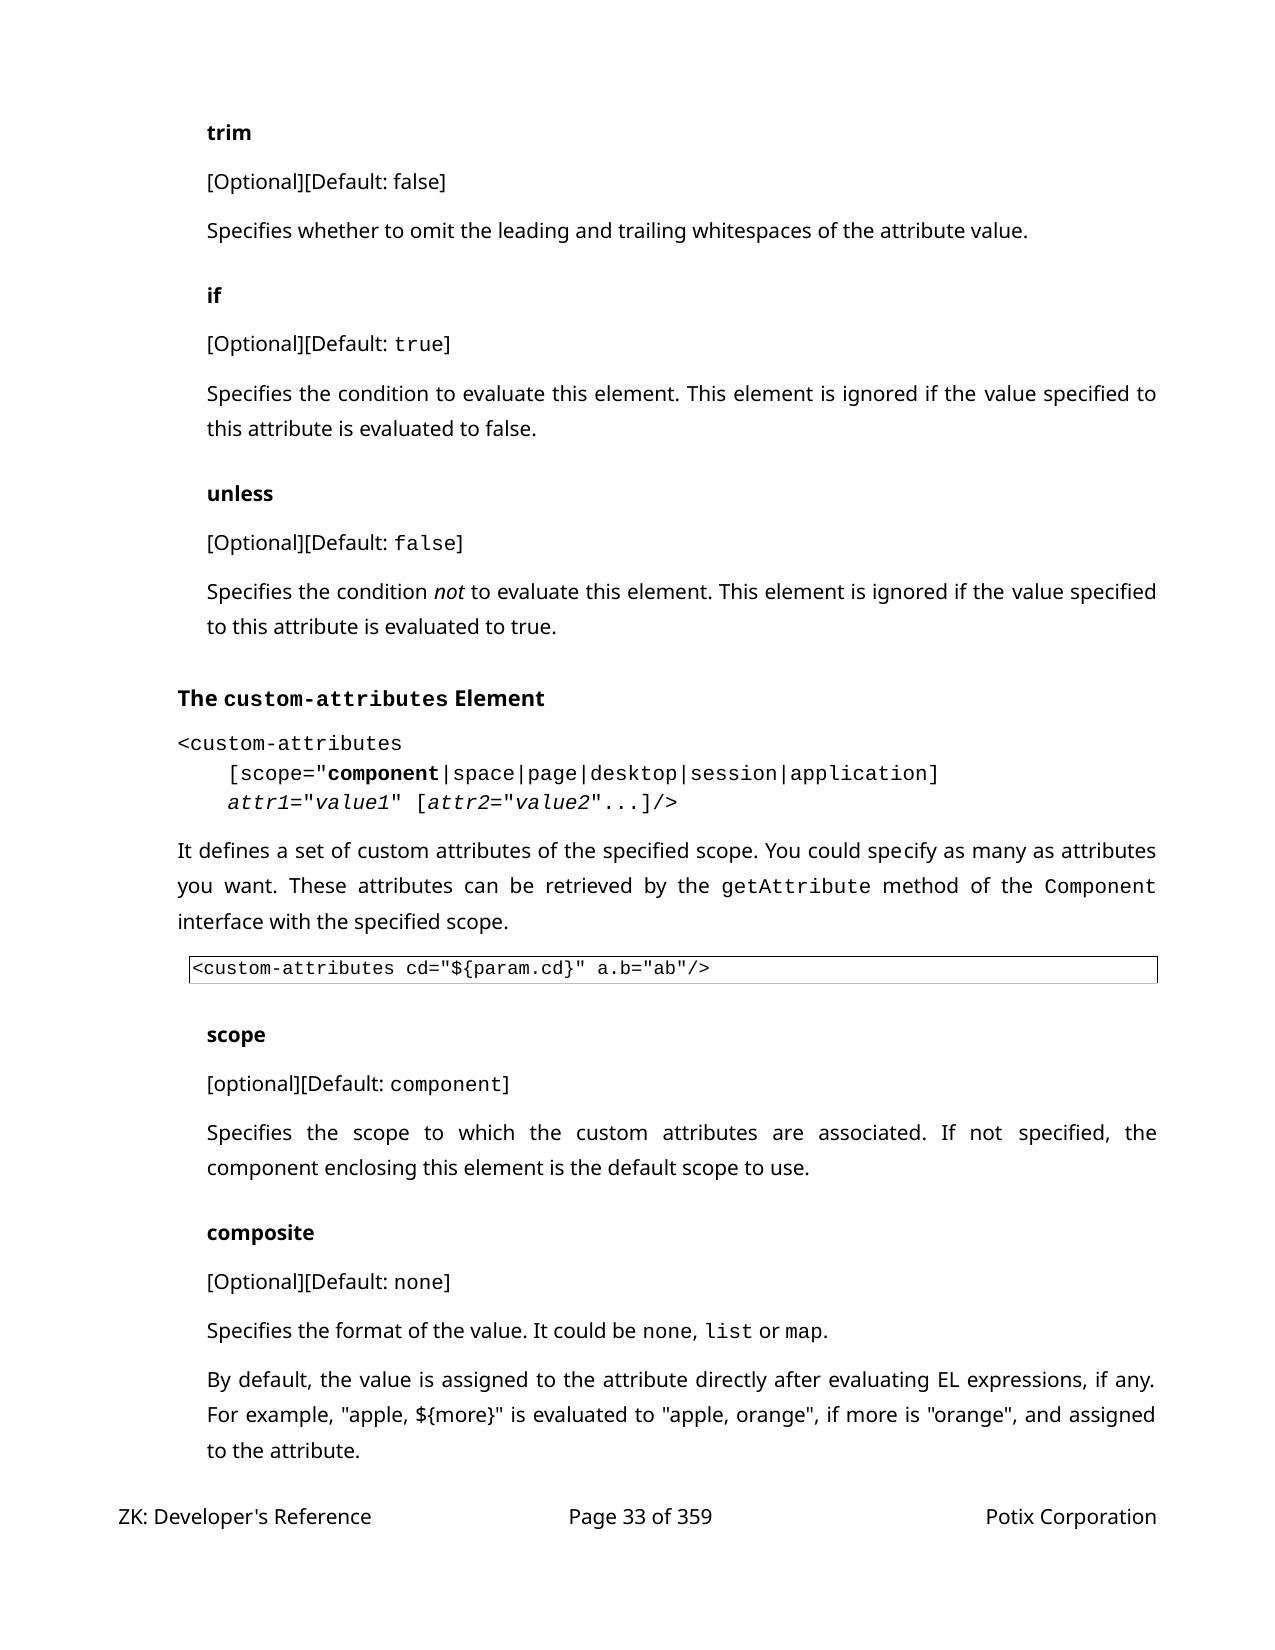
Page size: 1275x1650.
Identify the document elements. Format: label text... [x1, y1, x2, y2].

subtitle if [207, 281, 1157, 309]
text [Optional][Default: true] [207, 329, 1157, 358]
subtitle composite [207, 1218, 1157, 1246]
text Specifies the scope to which the custom attributes are associated. If not specified, the component enclosing this element is the default scope to use. [207, 1118, 1157, 1181]
text [Optional][Default: false] [207, 528, 1157, 556]
text [Optional][Default: none] [207, 1267, 1157, 1296]
text <custom-attributes cd="${param.cd}" a.b="ab"/> [190, 957, 1157, 983]
text Specifies the condition to evaluate this element. This element is ignored if the value specified to this attribute is evaluated to false. [207, 379, 1157, 442]
text Specifies the format of the value. It could be none, list or map. [207, 1316, 1157, 1345]
text Specifies the condition not to evaluate this element. This element is ignored if the value specified to this attribute is evaluated to true. [207, 577, 1157, 640]
text Specifies whether to omit the leading and trailing whitespaces of the attribute value. [207, 216, 1157, 244]
subtitle unless [207, 479, 1157, 507]
text By default, the value is assigned to the attribute directly after evaluating EL expressions, if any. For example, "apple, ${more}" is evaluated to "apple, orange", if more is "orange", and assigned to the attribute. [207, 1365, 1157, 1464]
subtitle The custom-attributes Element [177, 683, 1157, 713]
subtitle trim [207, 118, 1157, 146]
text It defines a set of custom attributes of the specified scope. You could specify as many as attributes you want. These attributes can be retrieved by the getAttribute method of the Component interface with the specified scope. [177, 836, 1157, 935]
text [optional][Default: component] [207, 1069, 1157, 1097]
subtitle scope [207, 1020, 1157, 1048]
text [Optional][Default: false] [207, 167, 1157, 195]
text <custom-attributes [scope="component|space|page|desktop|session|application] attr1="value1" [attr2="value2"...]/> [177, 733, 1157, 816]
